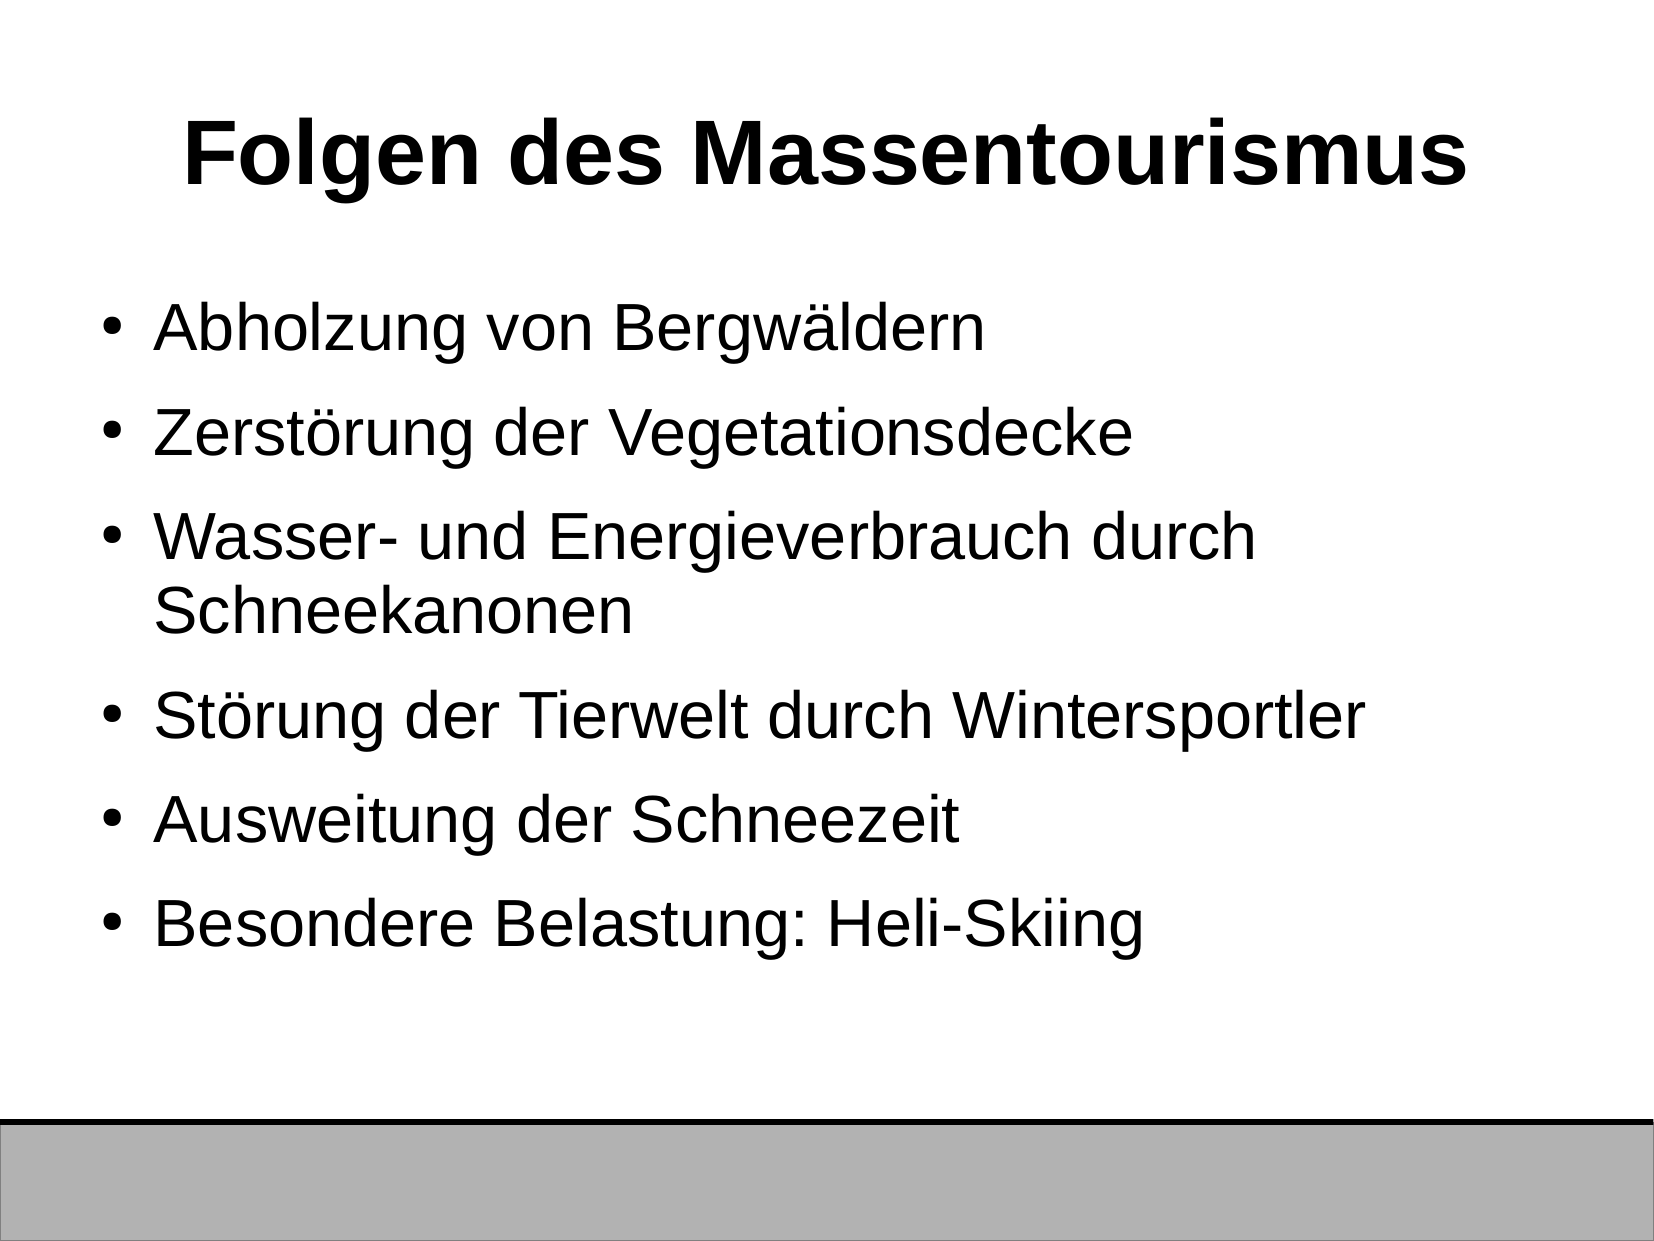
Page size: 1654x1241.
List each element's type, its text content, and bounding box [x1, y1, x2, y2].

title Folgen des Massentourismus [82, 49, 1571, 257]
text_box [0, 1125, 1654, 1241]
list Abholzung von Bergwäldern Zerstörung der Vegetationsdecke Wasser- und Energieverbrauch durch Schneekanonen Störung der Tierwelt durch Wintersportler Ausweitung der Schneezeit Besondere Belastung: Heli-Skiing [82, 290, 1571, 1109]
